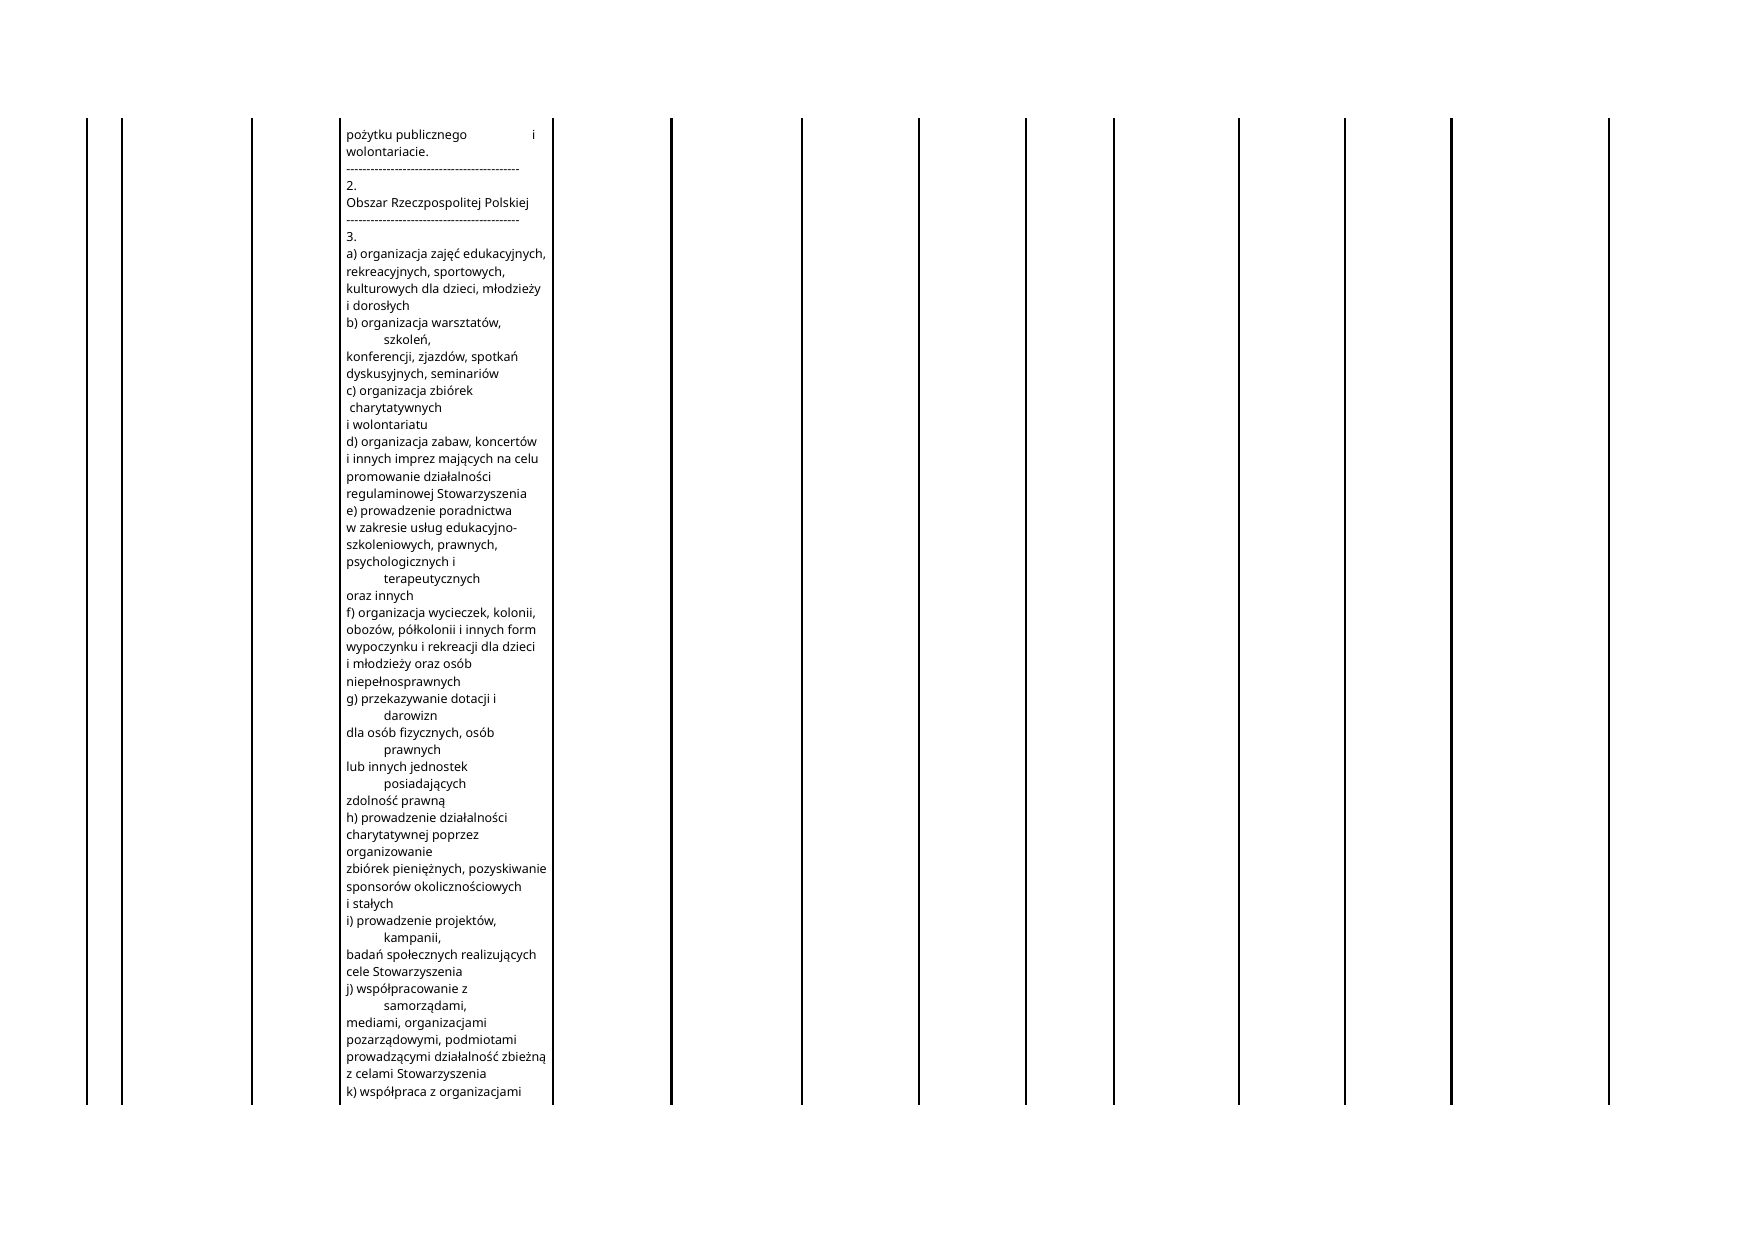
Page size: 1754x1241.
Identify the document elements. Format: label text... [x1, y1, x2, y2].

table_cell [253, 118, 339, 1105]
table_cell pożytku publicznego i wolontariacie. ------------------------------------------- 2. Obszar Rzeczpospolitej Polskiej ------------------------------------------- 3. a) organizacja zajęć edukacyjnych, rekreacyjnych, sportowych, kulturowych dla dzieci, młodzieży i dorosłych b) organizacja warsztatów, szkoleń, konferencji, zjazdów, spotkań dyskusyjnych, seminariów c) organizacja zbiórek charytatywnych i wolontariatu d) organizacja zabaw, koncertów i innych imprez mających na celu promowanie działalności regulaminowej Stowarzyszenia e) prowadzenie poradnictwa w zakresie usług edukacyjno- szkoleniowych, prawnych, psychologicznych i terapeutycznych oraz innych f) organizacja wycieczek, kolonii, obozów, półkolonii i innych form wypoczynku i rekreacji dla dzieci i młodzieży oraz osób niepełnosprawnych g) przekazywanie dotacji i darowizn dla osób fizycznych, osób prawnych lub innych jednostek posiadających zdolność prawną h) prowadzenie działalności charytatywnej poprzez organizowanie zbiórek pieniężnych, pozyskiwanie sponsorów okolicznościowych i stałych i) prowadzenie projektów, kampanii, badań społecznych realizujących cele Stowarzyszenia j) współpracowanie z samorządami, mediami, organizacjami pozarządowymi, podmiotami prowadzącymi działalność zbieżną z celami Stowarzyszenia k) współpraca z organizacjami [341, 118, 552, 1105]
table_cell - [1240, 118, 1344, 1105]
table_cell [673, 118, 801, 1105]
table_cell [803, 118, 918, 1105]
table_cell [1027, 118, 1113, 1105]
table_cell [88, 118, 121, 1105]
table_cell - [1115, 118, 1238, 1105]
table_cell [1453, 118, 1608, 1105]
table_cell [1346, 118, 1450, 1105]
table_cell [123, 118, 251, 1105]
table_cell [920, 118, 1025, 1105]
table_cell [554, 118, 670, 1105]
